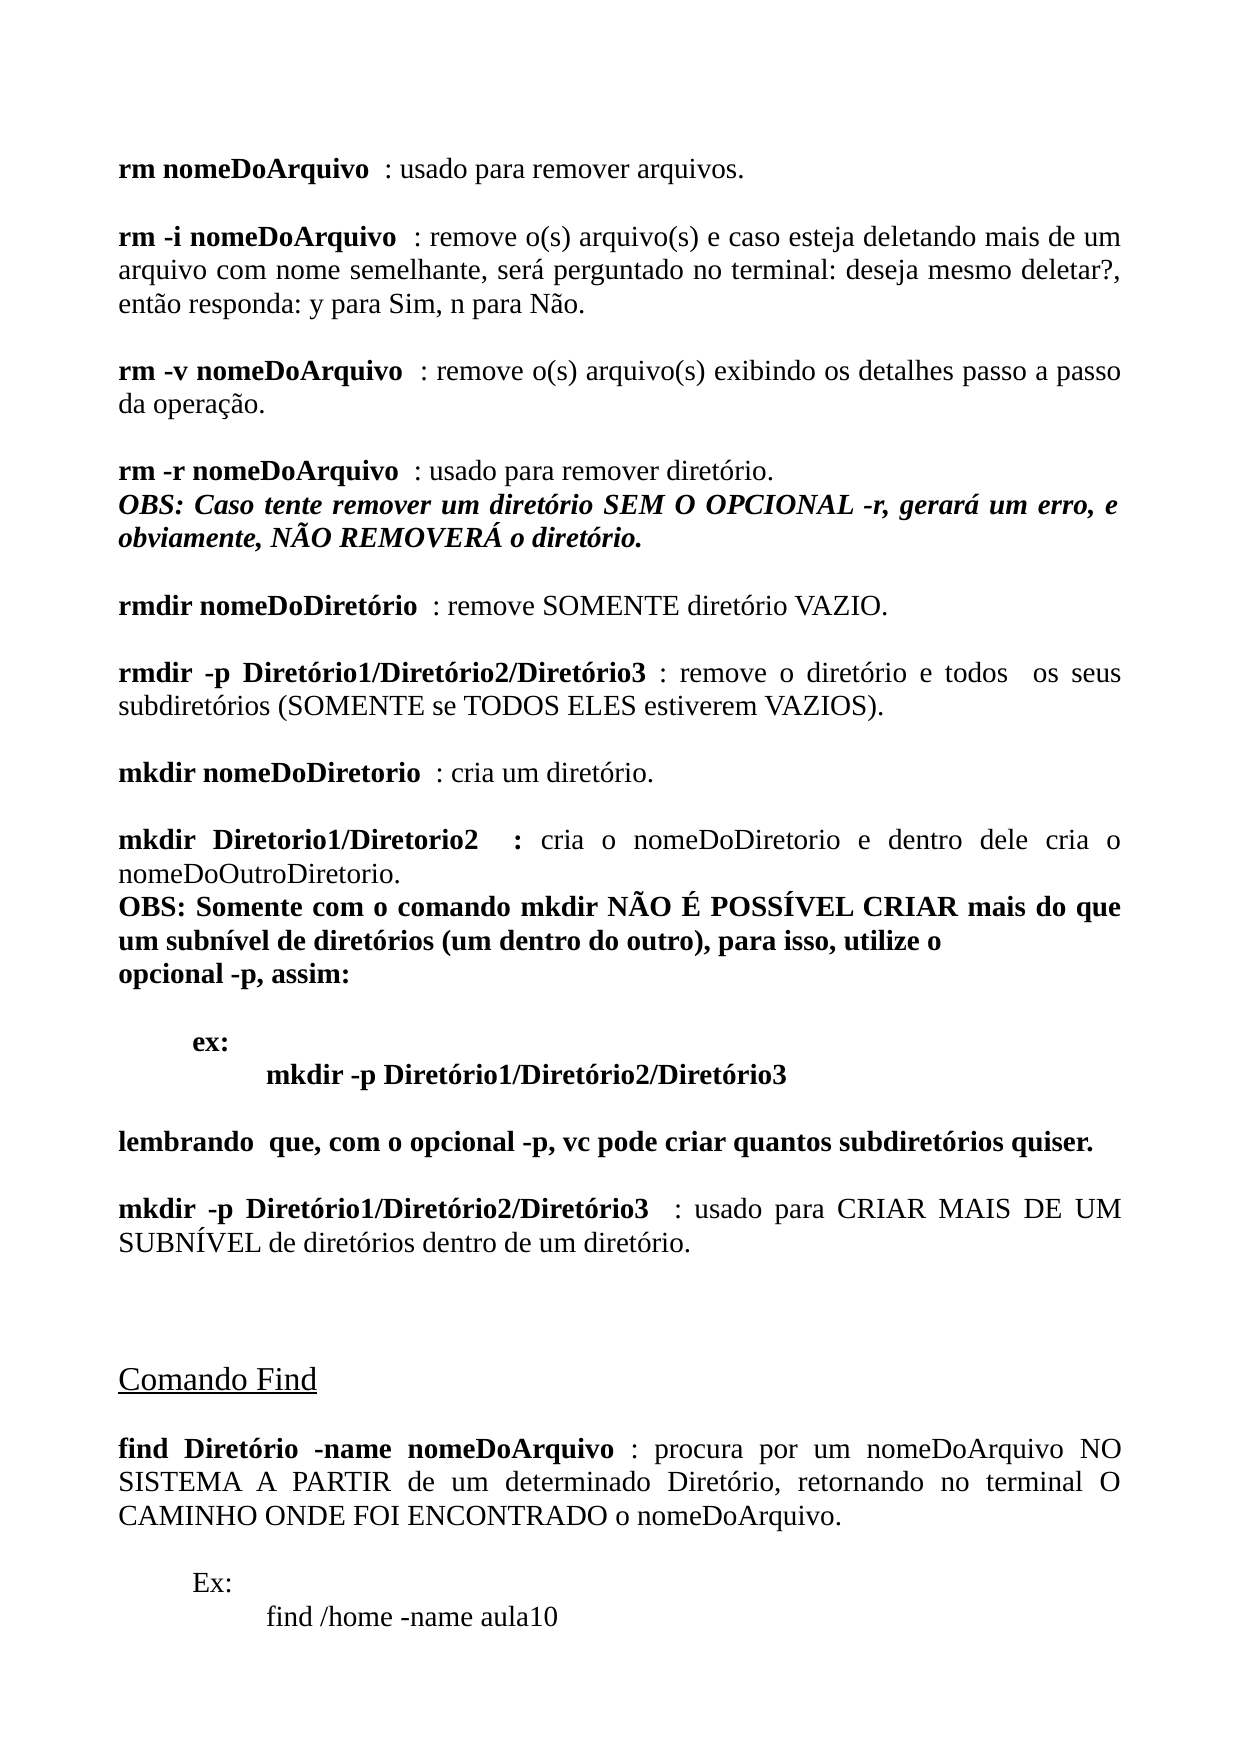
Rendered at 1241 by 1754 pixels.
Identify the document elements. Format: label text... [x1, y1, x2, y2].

text mkdir -p Diretório1/Diretório2/Diretório3 : usado para CRIAR MAIS DE UM SUBNÍVEL de diretórios dentro de um diretório. [118, 1191, 1122, 1258]
text ex: [118, 1024, 1122, 1057]
text rm -i nomeDoArquivo : remove o(s) arquivo(s) e caso esteja deletando mais de um arquivo com nome semelhante, será perguntado no terminal: deseja mesmo deletar?, então responda: y para Sim, n para Não. [118, 219, 1122, 319]
text rm -v nomeDoArquivo : remove o(s) arquivo(s) exibindo os detalhes passo a passo da operação. [118, 353, 1122, 420]
text OBS: Somente com o comando mkdir NÃO É POSSÍVEL CRIAR mais do que um subnível de diretórios (um dentro do outro), para isso, utilize o [118, 889, 1122, 957]
text mkdir -p Diretório1/Diretório2/Diretório3 [118, 1057, 1122, 1091]
text opcional -p, assim: [118, 957, 1122, 990]
text OBS: Caso tente remover um diretório SEM O OPCIONAL -r, gerará um erro, e obviamente, NÃO REMOVERÁ o diretório. [118, 487, 1122, 554]
text find Diretório -name nomeDoArquivo : procura por um nomeDoArquivo NO SISTEMA A PARTIR de um determinado Diretório, retornando no terminal O CAMINHO ONDE FOI ENCONTRADO o nomeDoArquivo. [118, 1431, 1122, 1532]
text Comando Find [118, 1359, 1122, 1397]
text find /home -name aula10 [118, 1599, 1122, 1632]
text rm -r nomeDoArquivo : usado para remover diretório. [118, 453, 1122, 487]
text rmdir nomeDoDiretório : remove SOMENTE diretório VAZIO. [118, 588, 1122, 621]
text mkdir Diretorio1/Diretorio2 : cria o nomeDoDiretorio e dentro dele cria o nomeDoOutroDiretorio. [118, 822, 1122, 889]
text rm nomeDoArquivo : usado para remover arquivos. [118, 152, 1122, 185]
text rmdir -p Diretório1/Diretório2/Diretório3 : remove o diretório e todos os seus subdiretórios (SOMENTE se TODOS ELES estiverem VAZIOS). [118, 655, 1122, 722]
text mkdir nomeDoDiretorio : cria um diretório. [118, 755, 1122, 789]
text lembrando que, com o opcional -p, vc pode criar quantos subdiretórios quiser. [118, 1124, 1122, 1158]
text Ex: [118, 1565, 1122, 1599]
